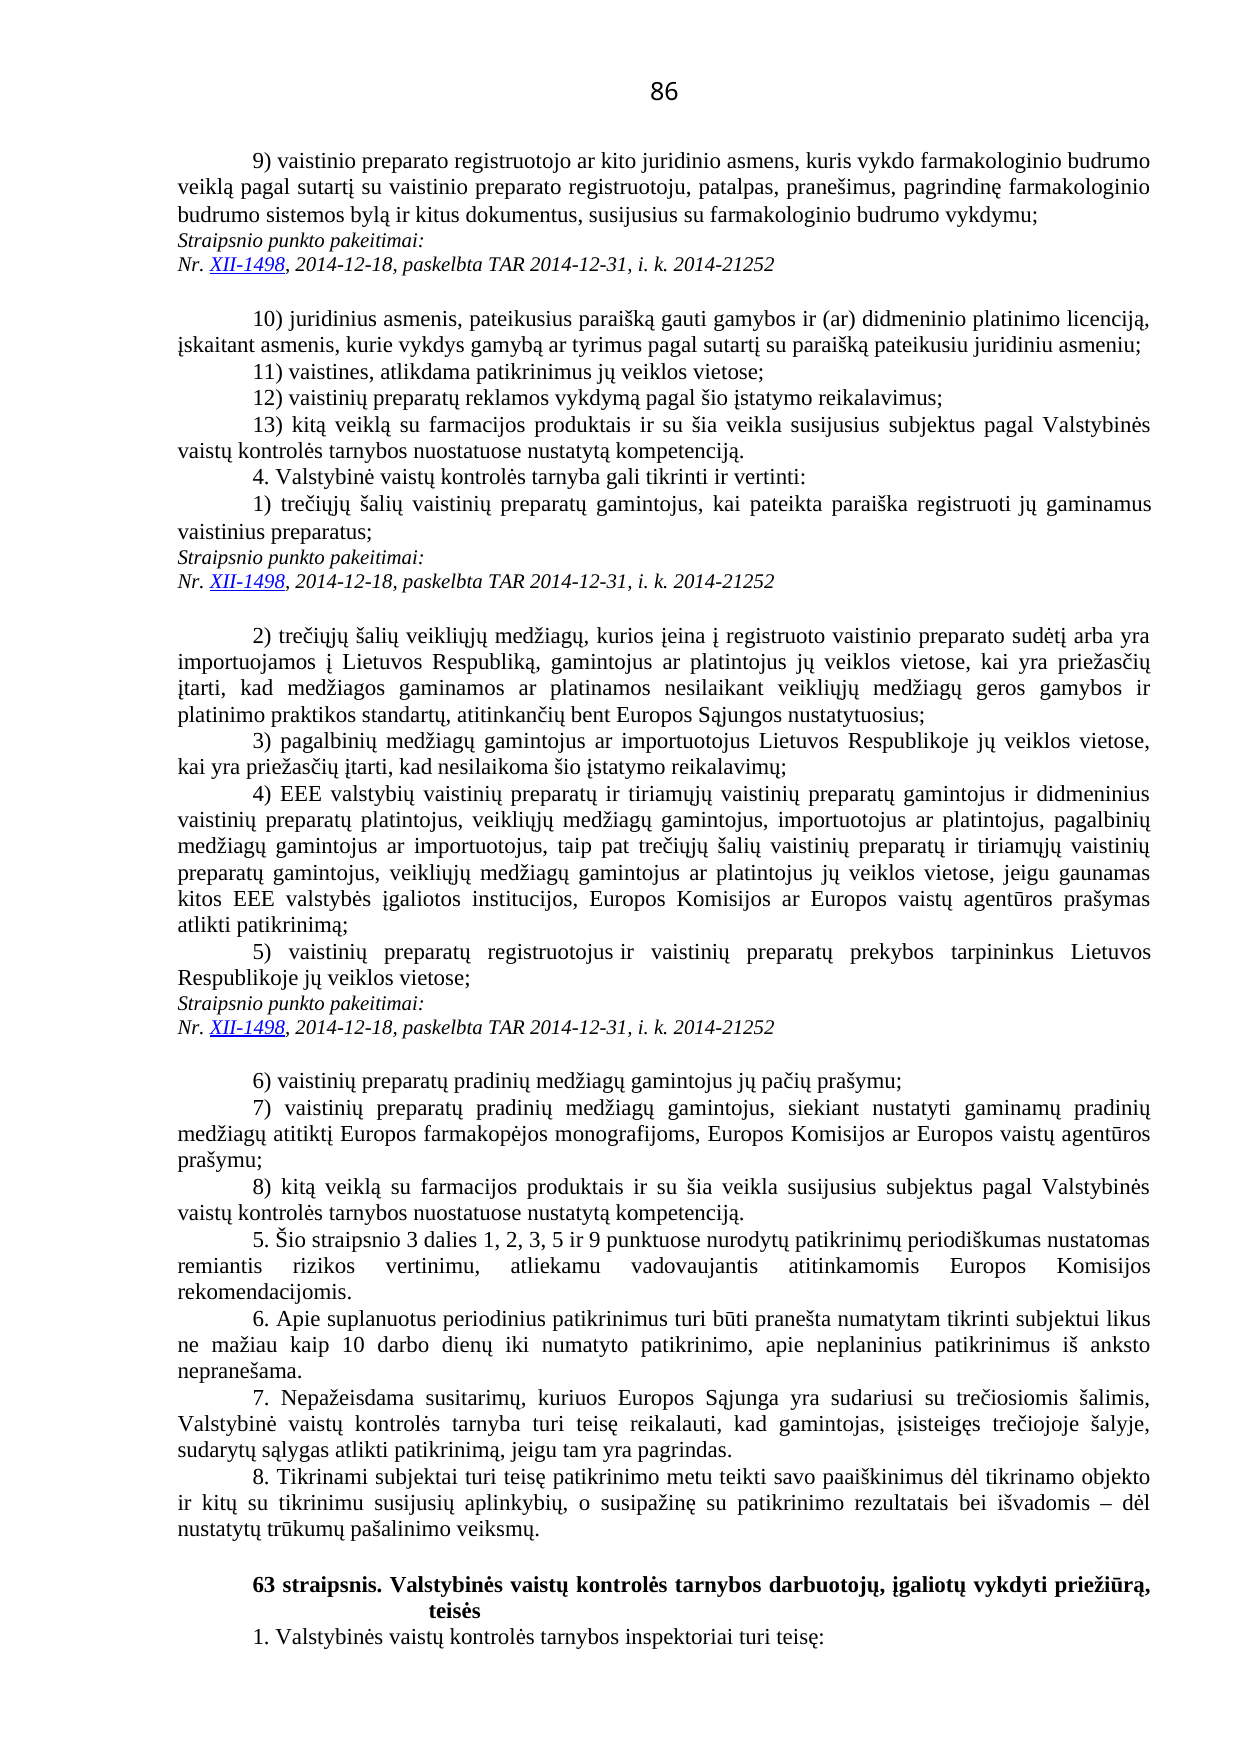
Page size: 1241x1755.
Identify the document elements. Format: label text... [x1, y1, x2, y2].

text 5. Šio straipsnio 3 dalies 1, 2, 3, 5 ir 9 punktuose nurodytų patikrinimų periodiškumas nustatomas remiantis rizikos vertinimu, atliekamu vadovaujantis atitinkamomis Europos Komisijos rekomendacijomis. [177, 1226, 1152, 1305]
text 10) juridinius asmenis, pateikusius paraišką gauti gamybos ir (ar) didmeninio platinimo licenciją, įskaitant asmenis, kurie vykdys gamybą ar tyrimus pagal sutartį su paraišką pateikusiu juridiniu asmeniu; [177, 305, 1152, 358]
text 7. Nepažeisdama susitarimų, kuriuos Europos Sąjunga yra sudariusi su trečiosiomis šalimis, Valstybinė vaistų kontrolės tarnyba turi teisę reikalauti, kad gamintojas, įsisteigęs trečiojoje šalyje, sudarytų sąlygas atlikti patikrinimą, jeigu tam yra pagrindas. [177, 1384, 1152, 1463]
text 12) vaistinių preparatų reklamos vykdymą pagal šio įstatymo reikalavimus; [177, 384, 1152, 411]
text 1) trečiųjų šalių vaistinių preparatų gamintojus, kai pateikta paraiška registruoti jų gaminamus vaistinius preparatus; [177, 490, 1152, 545]
text Straipsnio punkto pakeitimai: [177, 991, 1152, 1015]
text 6. Apie suplanuotus periodinius patikrinimus turi būti pranešta numatytam tikrinti subjektui likus ne mažiau kaip 10 darbo dienų iki numatyto patikrinimo, apie neplaninius patikrinimus iš anksto nepranešama. [177, 1305, 1152, 1384]
text 7) vaistinių preparatų pradinių medžiagų gamintojus, siekiant nustatyti gaminamų pradinių medžiagų atitiktį Europos farmakopėjos monografijoms, Europos Komisijos ar Europos vaistų agentūros prašymu; [177, 1094, 1152, 1173]
text Straipsnio punkto pakeitimai: [177, 545, 1152, 569]
text 3) pagalbinių medžiagų gamintojus ar importuotojus Lietuvos Respublikoje jų veiklos vietose, kai yra priežasčių įtarti, kad nesilaikoma šio įstatymo reikalavimų; [177, 727, 1152, 780]
text Nr. XII-1498, 2014-12-18, paskelbta TAR 2014-12-31, i. k. 2014-21252 [177, 1015, 1152, 1039]
text 2) trečiųjų šalių veikliųjų medžiagų, kurios įeina į registruoto vaistinio preparato sudėtį arba yra importuojamos į Lietuvos Respubliką, gamintojus ar platintojus jų veiklos vietose, kai yra priežasčių įtarti, kad medžiagos gaminamos ar platinamos nesilaikant veikliųjų medžiagų geros gamybos ir platinimo praktikos standartų, atitinkančių bent Europos Sąjungos nustatytuosius; [177, 622, 1152, 727]
text 1. Valstybinės vaistų kontrolės tarnybos inspektoriai turi teisę: [177, 1623, 1152, 1650]
text 5) vaistinių preparatų registruotojus ir vaistinių preparatų prekybos tarpininkus Lietuvos Respublikoje jų veiklos vietose; [177, 938, 1152, 991]
text Nr. XII-1498, 2014-12-18, paskelbta TAR 2014-12-31, i. k. 2014-21252 [177, 252, 1152, 276]
text 8. Tikrinami subjektai turi teisę patikrinimo metu teikti savo paaiškinimus dėl tikrinamo objekto ir kitų su tikrinimu susijusių aplinkybių, o susipažinę su patikrinimo rezultatais bei išvadomis – dėl nustatytų trūkumų pašalinimo veiksmų. [177, 1463, 1152, 1542]
text 13) kitą veiklą su farmacijos produktais ir su šia veikla susijusius subjektus pagal Valstybinės vaistų kontrolės tarnybos nuostatuose nustatytą kompetenciją. [177, 411, 1152, 463]
text 63 straipsnis. Valstybinės vaistų kontrolės tarnybos darbuotojų, įgaliotų vykdyti priežiūrą, teisės [252, 1571, 1152, 1623]
text 11) vaistines, atlikdama patikrinimus jų veiklos vietose; [177, 358, 1152, 384]
text 9) vaistinio preparato registruotojo ar kito juridinio asmens, kuris vykdo farmakologinio budrumo veiklą pagal sutartį su vaistinio preparato registruotoju, patalpas, pranešimus, pagrindinę farmakologinio budrumo sistemos bylą ir kitus dokumentus, susijusius su farmakologinio budrumo vykdymu; [177, 147, 1152, 228]
text 4. Valstybinė vaistų kontrolės tarnyba gali tikrinti ir vertinti: [177, 463, 1152, 490]
text 4) EEE valstybių vaistinių preparatų ir tiriamųjų vaistinių preparatų gamintojus ir didmeninius vaistinių preparatų platintojus, veikliųjų medžiagų gamintojus, importuotojus ar platintojus, pagalbinių medžiagų gamintojus ar importuotojus, taip pat trečiųjų šalių vaistinių preparatų ir tiriamųjų vaistinių preparatų gamintojus, veikliųjų medžiagų gamintojus ar platintojus jų veiklos vietose, jeigu gaunamas kitos EEE valstybės įgaliotos institucijos, Europos Komisijos ar Europos vaistų agentūros prašymas atlikti patikrinimą; [177, 780, 1152, 938]
text Nr. XII-1498, 2014-12-18, paskelbta TAR 2014-12-31, i. k. 2014-21252 [177, 569, 1152, 593]
text 6) vaistinių preparatų pradinių medžiagų gamintojus jų pačių prašymu; [177, 1067, 1152, 1094]
text Straipsnio punkto pakeitimai: [177, 228, 1152, 252]
text 8) kitą veiklą su farmacijos produktais ir su šia veikla susijusius subjektus pagal Valstybinės vaistų kontrolės tarnybos nuostatuose nustatytą kompetenciją. [177, 1173, 1152, 1226]
